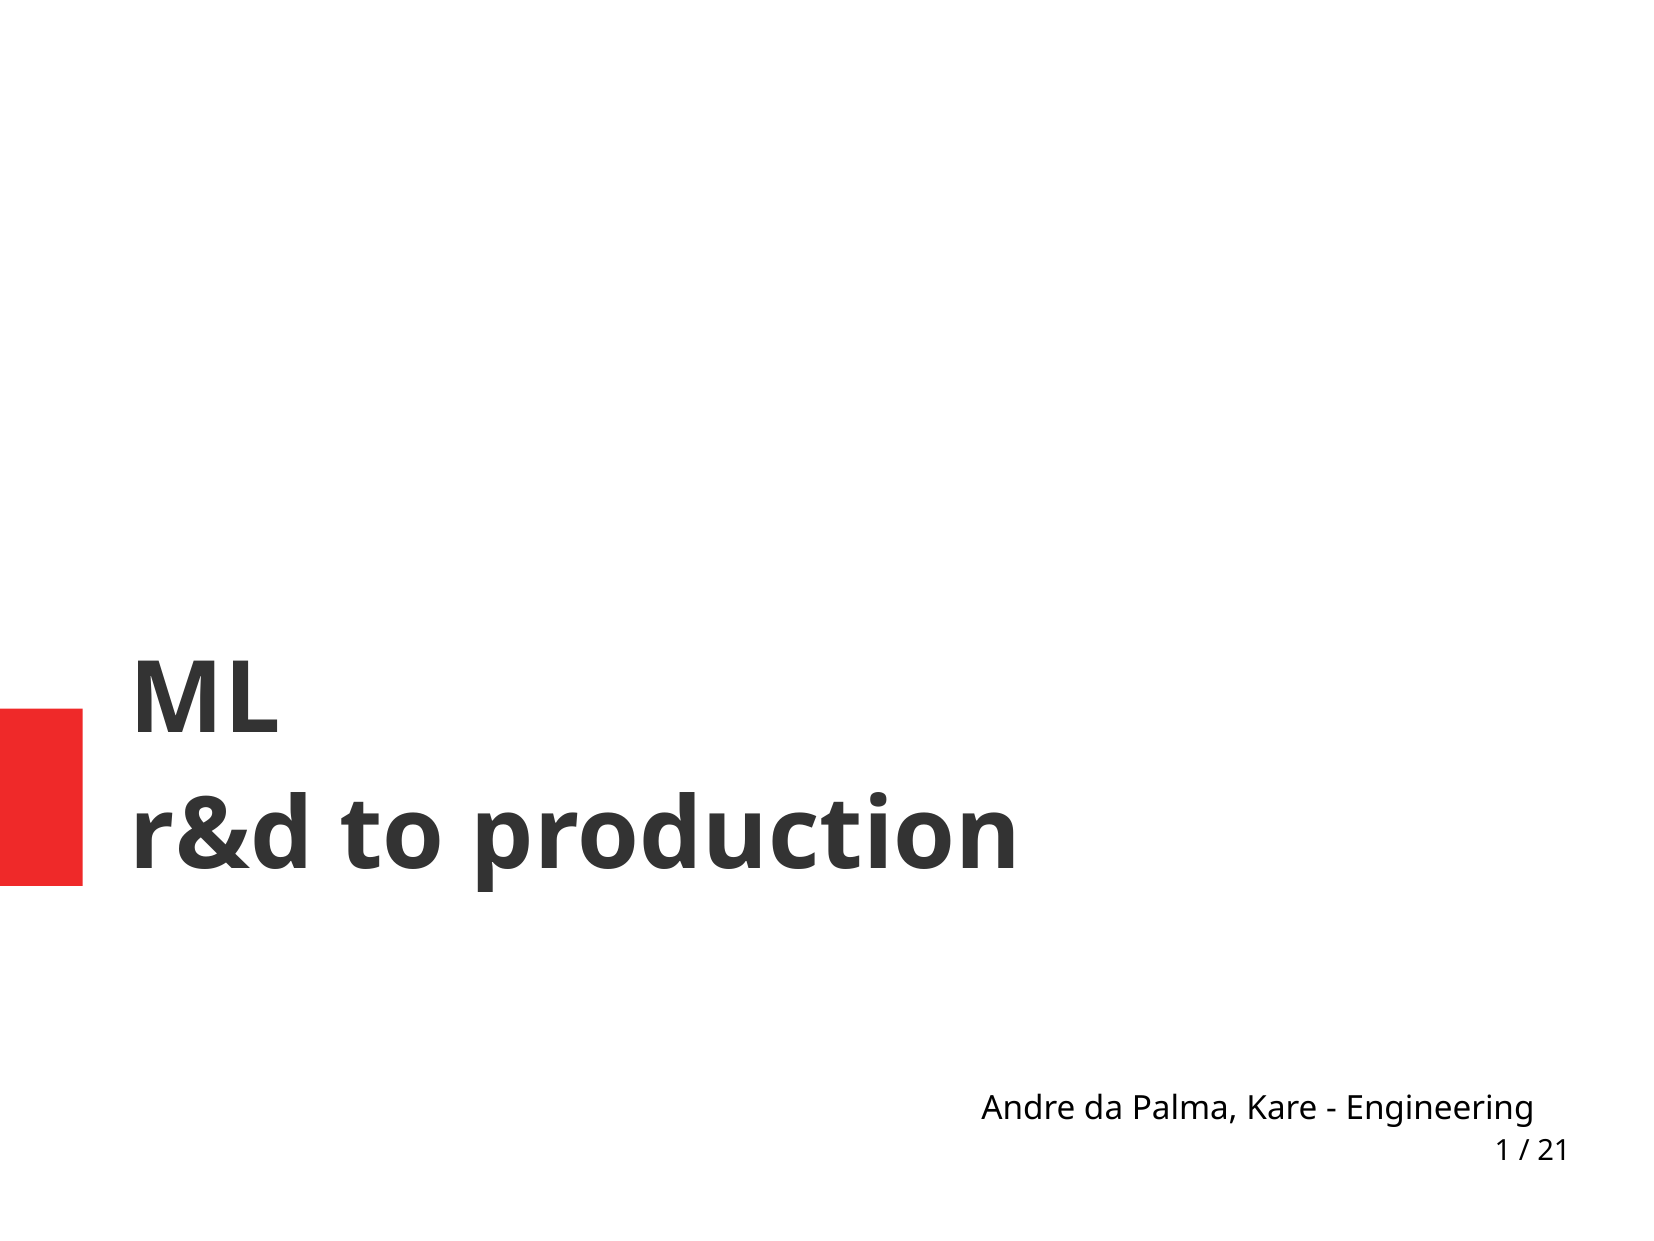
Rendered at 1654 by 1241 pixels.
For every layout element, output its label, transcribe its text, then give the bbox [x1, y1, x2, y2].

subtitle Andre da Palma, Kare - Engineering [129, 968, 1536, 1130]
title ML r&d to production [129, 625, 1536, 898]
